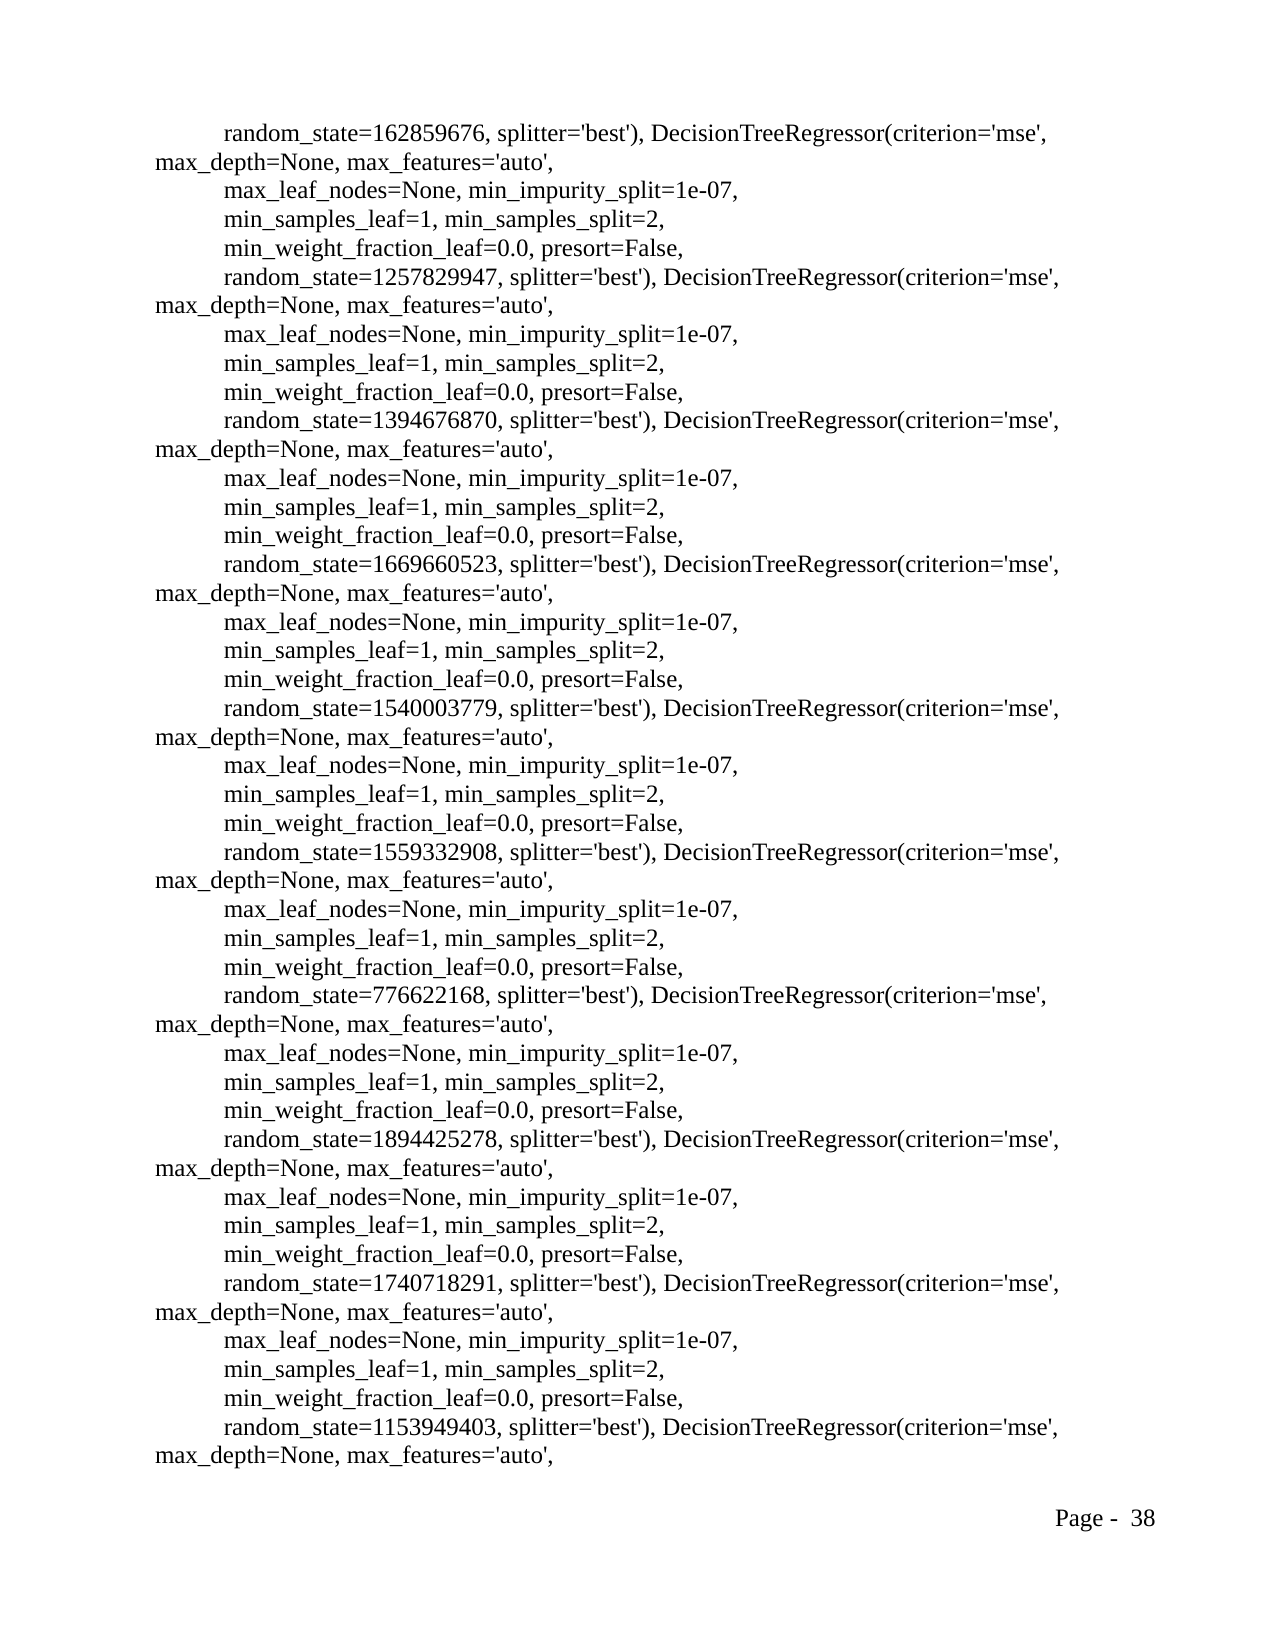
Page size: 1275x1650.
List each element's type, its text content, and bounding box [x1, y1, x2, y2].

text random_state=776622168, splitter='best'), DecisionTreeRegressor(criterion='mse', max_depth=None, max_features='auto', [155, 981, 1157, 1038]
text max_leaf_nodes=None, min_impurity_split=1e-07, [155, 1182, 1157, 1211]
text min_samples_leaf=1, min_samples_split=2, [155, 923, 1157, 952]
text min_samples_leaf=1, min_samples_split=2, [155, 1067, 1157, 1096]
text random_state=1559332908, splitter='best'), DecisionTreeRegressor(criterion='mse', max_depth=None, max_features='auto', [155, 837, 1157, 894]
text min_weight_fraction_leaf=0.0, presort=False, [155, 233, 1157, 262]
text random_state=1257829947, splitter='best'), DecisionTreeRegressor(criterion='mse', max_depth=None, max_features='auto', [155, 262, 1157, 319]
text min_samples_leaf=1, min_samples_split=2, [155, 204, 1157, 233]
text min_samples_leaf=1, min_samples_split=2, [155, 348, 1157, 377]
text random_state=1153949403, splitter='best'), DecisionTreeRegressor(criterion='mse', max_depth=None, max_features='auto', [155, 1412, 1157, 1469]
text min_samples_leaf=1, min_samples_split=2, [155, 779, 1157, 808]
text max_leaf_nodes=None, min_impurity_split=1e-07, [155, 607, 1157, 636]
text min_weight_fraction_leaf=0.0, presort=False, [155, 521, 1157, 549]
text max_leaf_nodes=None, min_impurity_split=1e-07, [155, 463, 1157, 492]
text min_weight_fraction_leaf=0.0, presort=False, [155, 377, 1157, 406]
text min_samples_leaf=1, min_samples_split=2, [155, 492, 1157, 521]
text max_leaf_nodes=None, min_impurity_split=1e-07, [155, 176, 1157, 204]
text max_leaf_nodes=None, min_impurity_split=1e-07, [155, 319, 1157, 348]
text min_samples_leaf=1, min_samples_split=2, [155, 1354, 1157, 1383]
text random_state=1540003779, splitter='best'), DecisionTreeRegressor(criterion='mse', max_depth=None, max_features='auto', [155, 693, 1157, 751]
text random_state=1669660523, splitter='best'), DecisionTreeRegressor(criterion='mse', max_depth=None, max_features='auto', [155, 549, 1157, 607]
text min_weight_fraction_leaf=0.0, presort=False, [155, 1383, 1157, 1412]
text max_leaf_nodes=None, min_impurity_split=1e-07, [155, 1326, 1157, 1354]
text min_weight_fraction_leaf=0.0, presort=False, [155, 1239, 1157, 1268]
text random_state=1740718291, splitter='best'), DecisionTreeRegressor(criterion='mse', max_depth=None, max_features='auto', [155, 1268, 1157, 1326]
text random_state=162859676, splitter='best'), DecisionTreeRegressor(criterion='mse', max_depth=None, max_features='auto', [155, 118, 1157, 176]
text min_samples_leaf=1, min_samples_split=2, [155, 1211, 1157, 1239]
text max_leaf_nodes=None, min_impurity_split=1e-07, [155, 894, 1157, 923]
text min_weight_fraction_leaf=0.0, presort=False, [155, 808, 1157, 837]
text random_state=1894425278, splitter='best'), DecisionTreeRegressor(criterion='mse', max_depth=None, max_features='auto', [155, 1124, 1157, 1182]
text min_weight_fraction_leaf=0.0, presort=False, [155, 952, 1157, 981]
text min_weight_fraction_leaf=0.0, presort=False, [155, 1096, 1157, 1124]
text min_samples_leaf=1, min_samples_split=2, [155, 636, 1157, 664]
text random_state=1394676870, splitter='best'), DecisionTreeRegressor(criterion='mse', max_depth=None, max_features='auto', [155, 406, 1157, 463]
text max_leaf_nodes=None, min_impurity_split=1e-07, [155, 751, 1157, 779]
text min_weight_fraction_leaf=0.0, presort=False, [155, 664, 1157, 693]
text max_leaf_nodes=None, min_impurity_split=1e-07, [155, 1038, 1157, 1067]
